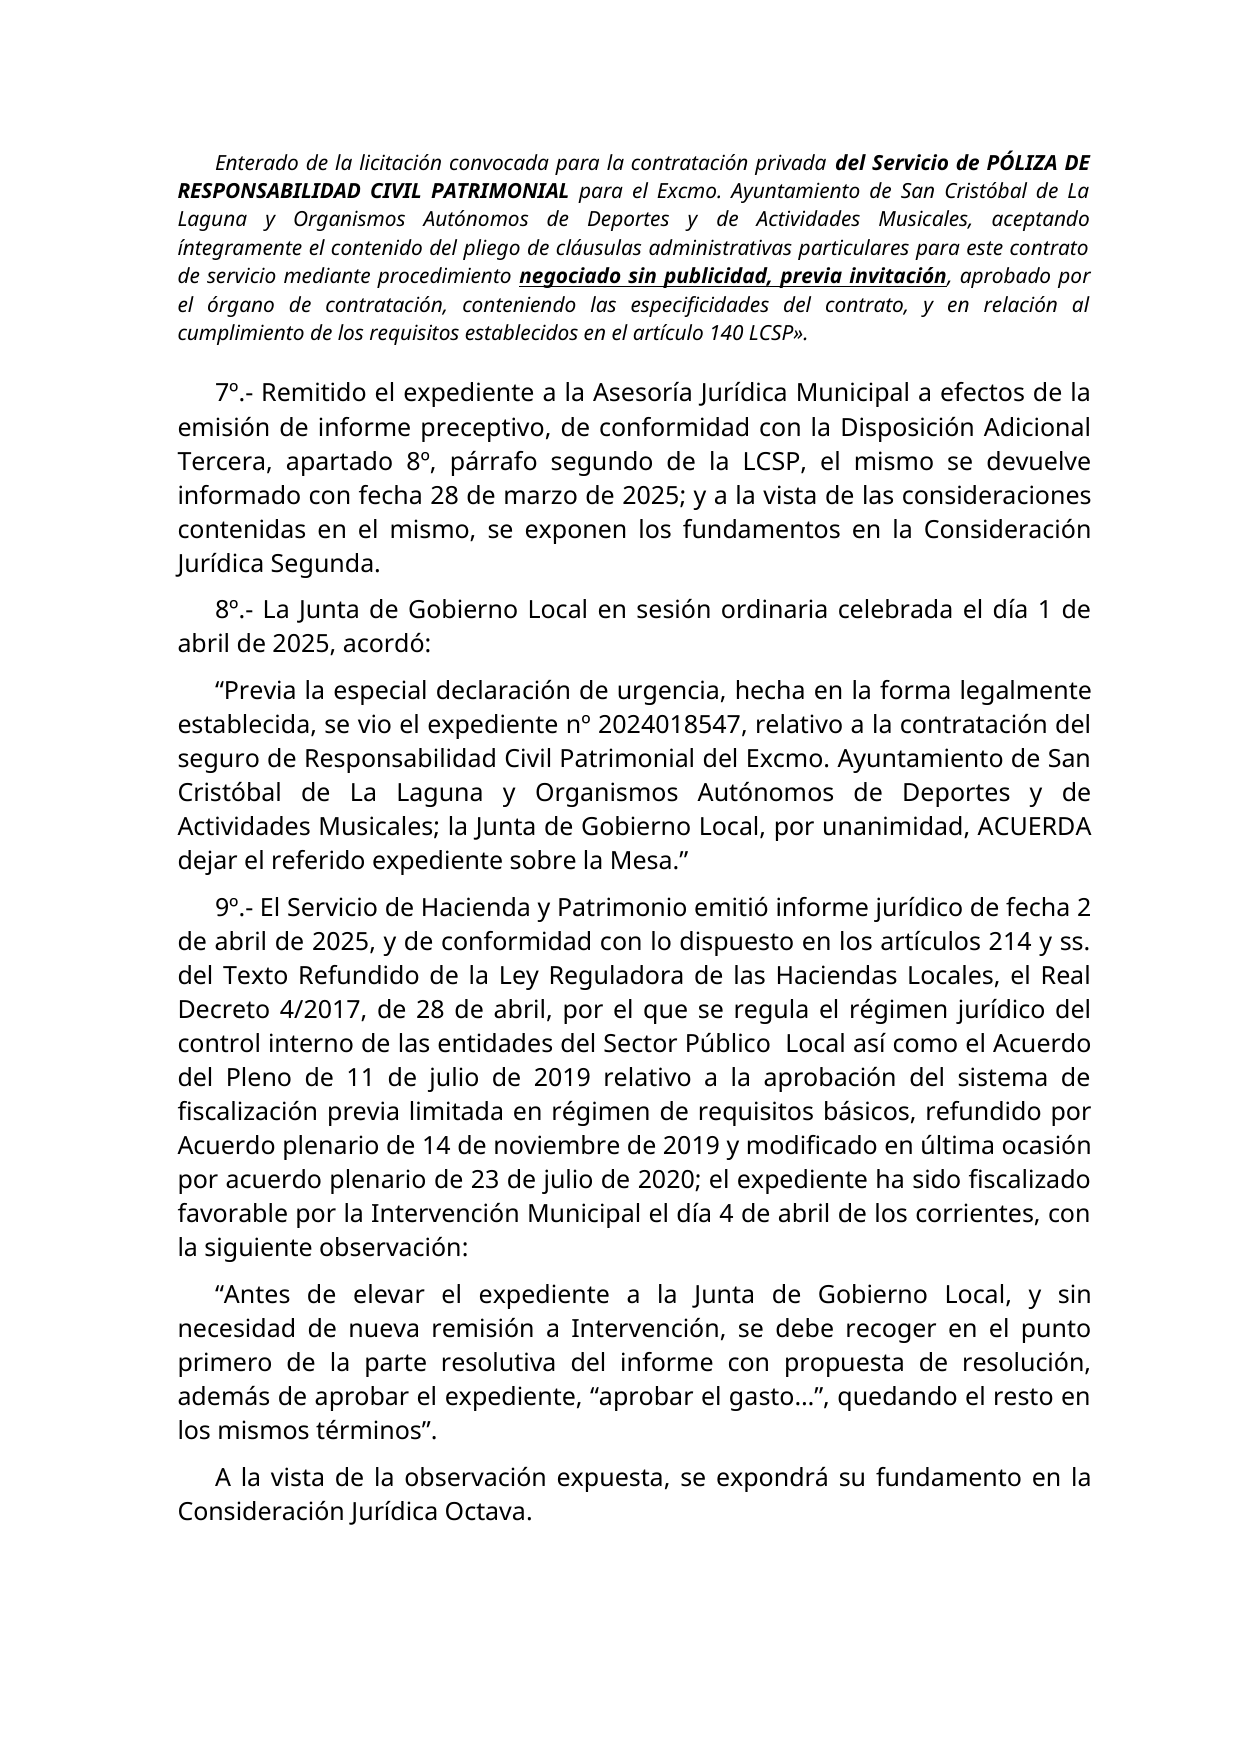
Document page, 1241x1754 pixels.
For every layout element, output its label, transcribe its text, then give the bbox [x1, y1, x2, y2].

text “Previa la especial declaración de urgencia, hecha en la forma legalmente establecida, se vio el expediente nº 2024018547, relativo a la contratación del seguro de Responsabilidad Civil Patrimonial del Excmo. Ayuntamiento de San Cristóbal de La Laguna y Organismos Autónomos de Deportes y de Actividades Musicales; la Junta de Gobierno Local, por unanimidad, ACUERDA dejar el referido expediente sobre la Mesa.” [177, 673, 1093, 877]
text 8º.- La Junta de Gobierno Local en sesión ordinaria celebrada el día 1 de abril de 2025, acordó: [177, 592, 1093, 660]
text Enterado de la licitación convocada para la contratación privada del Servicio de PÓLIZA DE RESPONSABILIDAD CIVIL PATRIMONIAL para el Excmo. Ayuntamiento de San Cristóbal de La Laguna y Organismos Autónomos de Deportes y de Actividades Musicales, aceptando íntegramente el contenido del pliego de cláusulas administrativas particulares para este contrato de servicio mediante procedimiento negociado sin publicidad, previa invitación, aprobado por el órgano de contratación, conteniendo las especificidades del contrato, y en relación al cumplimiento de los requisitos establecidos en el artículo 140 LCSP». [177, 148, 1093, 347]
text “Antes de elevar el expediente a la Junta de Gobierno Local, y sin necesidad de nueva remisión a Intervención, se debe recoger en el punto primero de la parte resolutiva del informe con propuesta de resolución, además de aprobar el expediente, “aprobar el gasto…”, quedando el resto en los mismos términos”. [177, 1277, 1093, 1447]
text A la vista de la observación expuesta, se expondrá su fundamento en la Consideración Jurídica Octava. [177, 1459, 1093, 1528]
text 7º.- Remitido el expediente a la Asesoría Jurídica Municipal a efectos de la emisión de informe preceptivo, de conformidad con la Disposición Adicional Tercera, apartado 8º, párrafo segundo de la LCSP, el mismo se devuelve informado con fecha 28 de marzo de 2025; y a la vista de las consideraciones contenidas en el mismo, se exponen los fundamentos en la Consideración Jurídica Segunda. [177, 375, 1093, 579]
text 9º.- El Servicio de Hacienda y Patrimonio emitió informe jurídico de fecha 2 de abril de 2025, y de conformidad con lo dispuesto en los artículos 214 y ss. del Texto Refundido de la Ley Reguladora de las Haciendas Locales, el Real Decreto 4/2017, de 28 de abril, por el que se regula el régimen jurídico del control interno de las entidades del Sector Público Local así como el Acuerdo del Pleno de 11 de julio de 2019 relativo a la aprobación del sistema de fiscalización previa limitada en régimen de requisitos básicos, refundido por Acuerdo plenario de 14 de noviembre de 2019 y modificado en última ocasión por acuerdo plenario de 23 de julio de 2020; el expediente ha sido fiscalizado favorable por la Intervención Municipal el día 4 de abril de los corrientes, con la siguiente observación: [177, 889, 1093, 1264]
